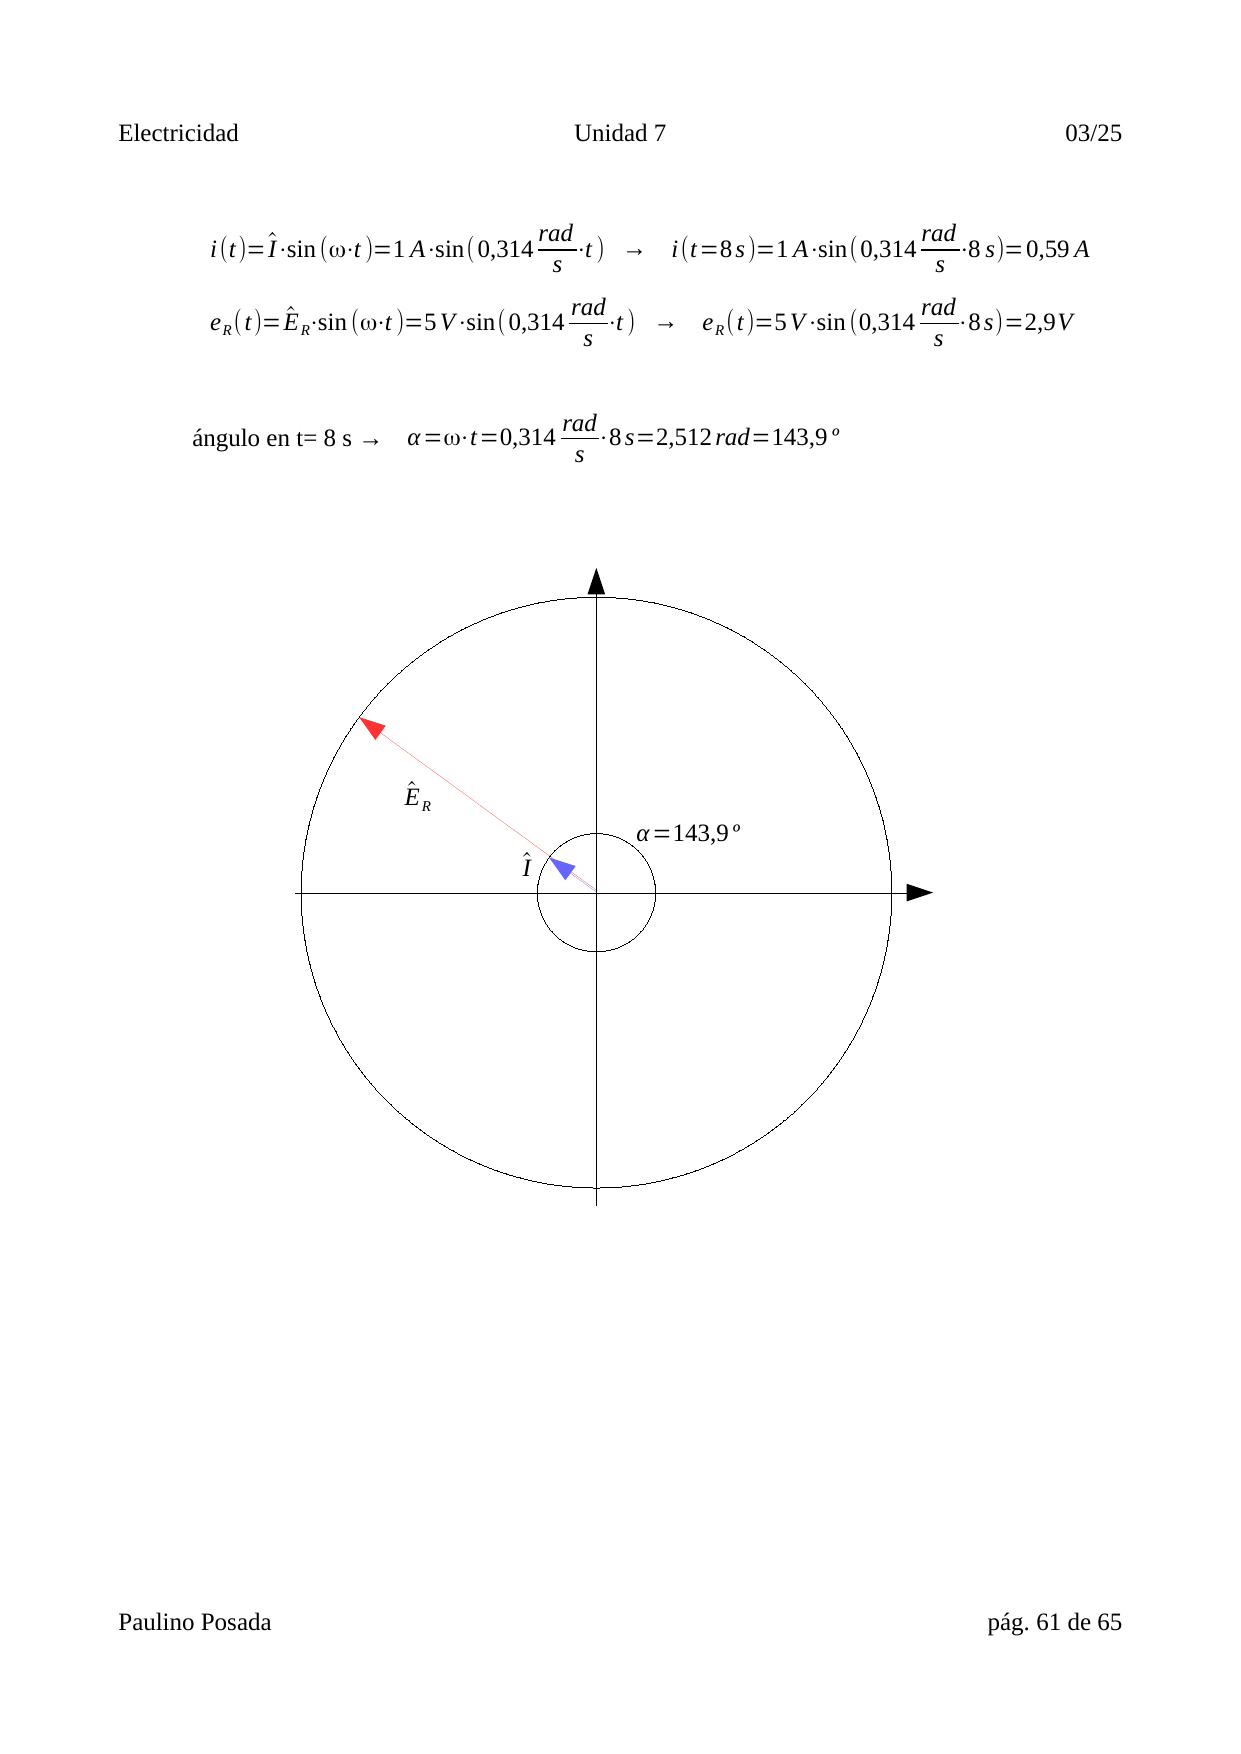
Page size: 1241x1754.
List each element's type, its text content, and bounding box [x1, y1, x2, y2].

text → [118, 219, 1122, 279]
text ángulo en t= 8 s → [118, 410, 1122, 469]
text → [118, 293, 1122, 352]
